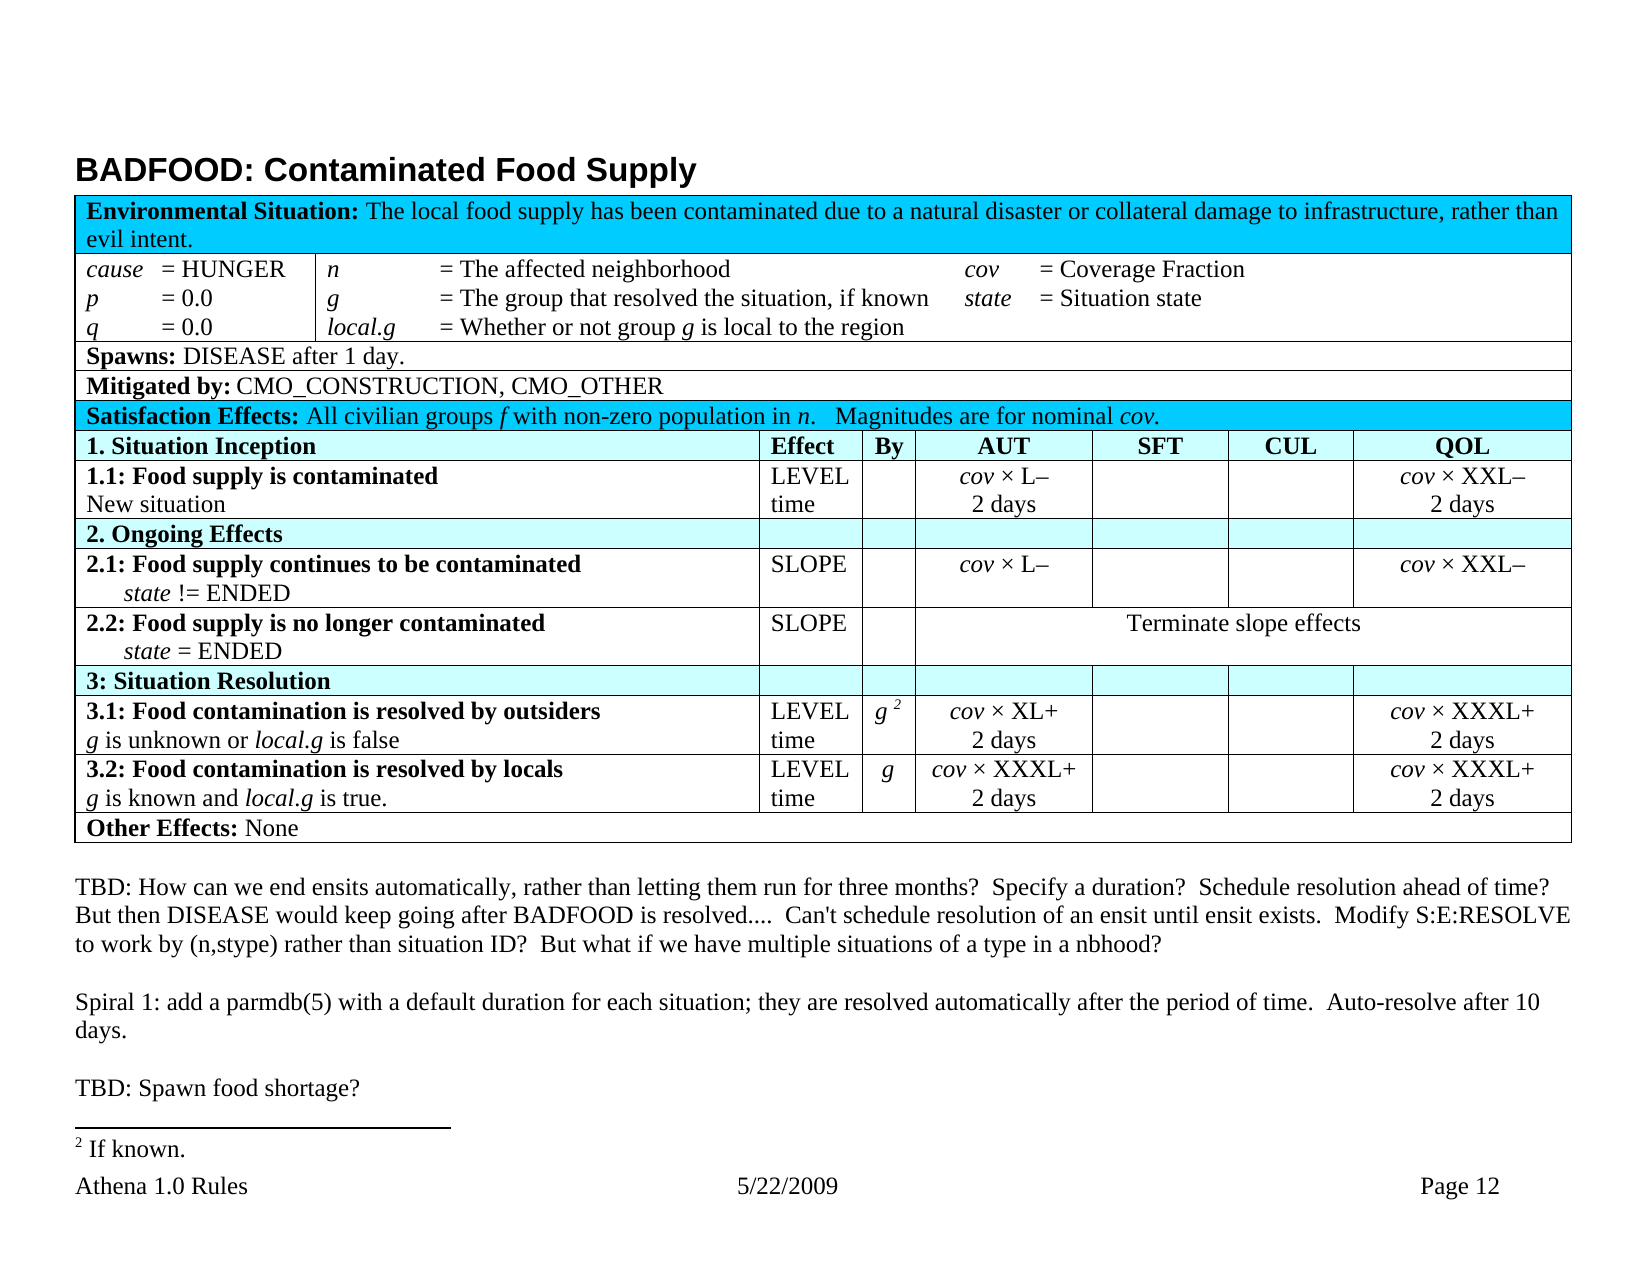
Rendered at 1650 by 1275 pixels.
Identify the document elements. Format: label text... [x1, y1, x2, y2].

table_cell 1. Situation Inception [76, 431, 759, 460]
table_cell SLOPE [760, 549, 862, 607]
text But then DISEASE would keep going after BADFOOD is resolved.... Can't schedule resolution of an ensit until ensit exists. Modify S:E:RESOLVE to work by (n,stype) rather than situation ID? But what if we have multiple situations of a type in a nbhood? [75, 900, 1575, 958]
table_cell [863, 549, 915, 607]
table_cell [863, 666, 915, 695]
table_cell AUT [916, 431, 1092, 460]
table_cell [1229, 519, 1353, 548]
table_cell 2.2: Food supply is no longer contaminated state = ENDED [76, 608, 759, 665]
table_cell [863, 519, 915, 548]
table_cell 1.1: Food supply is contaminated New situation [76, 461, 759, 518]
table_cell Satisfaction Effects: All civilian groups f with non-zero population in n. Magnitudes are for nominal cov. [76, 401, 1571, 430]
table_cell [916, 519, 1092, 548]
table_cell Effect [760, 431, 862, 460]
table_cell [1093, 461, 1228, 518]
text Spiral 1: add a parmdb(5) with a default duration for each situation; they are resolved automatically after the period of time. Auto-resolve after 10 days. [75, 987, 1575, 1044]
table_cell 3: Situation Resolution [76, 666, 759, 695]
table_cell QOL [1354, 431, 1571, 460]
table_cell [863, 608, 915, 665]
table_cell [1093, 666, 1228, 695]
table_cell SFT [1093, 431, 1228, 460]
table_cell g [863, 755, 915, 812]
text TBD: How can we end ensits automatically, rather than letting them run for three months? Specify a duration? Schedule resolution ahead of time? [75, 872, 1575, 900]
table_cell [760, 519, 862, 548]
table_cell [1093, 755, 1228, 812]
table_cell Terminate slope effects [916, 608, 1571, 665]
table_cell [1229, 461, 1353, 518]
table_cell cov × XXXL+ 2 days [1354, 696, 1571, 753]
text BADFOOD: Contaminated Food Supply [75, 150, 1575, 188]
table_cell cov × XXL– [1354, 549, 1571, 607]
table_cell [916, 666, 1092, 695]
table_cell 2. Ongoing Effects [76, 519, 759, 548]
table_cell cov × XXXL+ 2 days [1354, 755, 1571, 812]
table_cell CUL [1229, 431, 1353, 460]
table_cell [1093, 696, 1228, 753]
table_cell By [863, 431, 915, 460]
table_cell Spawns: DISEASE after 1 day. [76, 342, 1571, 370]
table_cell [1229, 549, 1353, 607]
table_cell cov × XL+ 2 days [916, 696, 1092, 753]
table_cell [1354, 519, 1571, 548]
table_cell SLOPE [760, 608, 862, 665]
table_cell LEVEL time [760, 696, 862, 753]
table_cell cov × L– [916, 549, 1092, 607]
table_cell [1229, 696, 1353, 753]
table_cell 2.1: Food supply continues to be contaminated state != ENDED [76, 549, 759, 607]
table_cell cov × XXXL+ 2 days [916, 755, 1092, 812]
table_cell [1354, 666, 1571, 695]
table_cell g [863, 696, 915, 753]
table_cell cause = HUNGER p = 0.0 q = 0.0 [76, 254, 315, 341]
table_cell [1093, 549, 1228, 607]
table_cell Mitigated by: CMO_CONSTRUCTION, CMO_OTHER [76, 371, 1571, 400]
table_cell [1093, 519, 1228, 548]
table_cell n = The affected neighborhood cov = Coverage Fraction g = The group that resolved the situation, if known state = Situation state local.g = Whether or not group g is local to the region [316, 254, 1571, 341]
table_header Environmental Situation: The local food supply has been contaminated due to a natural disaster or collateral damage to infrastructure, rather than evil intent. [76, 196, 1571, 253]
table_cell 3.2: Food contamination is resolved by locals g is known and local.g is true. [76, 755, 759, 812]
table_cell cov × L– 2 days [916, 461, 1092, 518]
table_cell Other Effects: None [76, 813, 1571, 842]
table_cell LEVEL time [760, 755, 862, 812]
table_cell [1229, 666, 1353, 695]
table_cell LEVEL time [760, 461, 862, 518]
table_cell cov × XXL– 2 days [1354, 461, 1571, 518]
table_cell [863, 461, 915, 518]
table_cell 3.1: Food contamination is resolved by outsiders g is unknown or local.g is false [76, 696, 759, 753]
table_cell [1229, 755, 1353, 812]
text TBD: Spawn food shortage? [75, 1073, 1575, 1102]
table_cell [760, 666, 862, 695]
